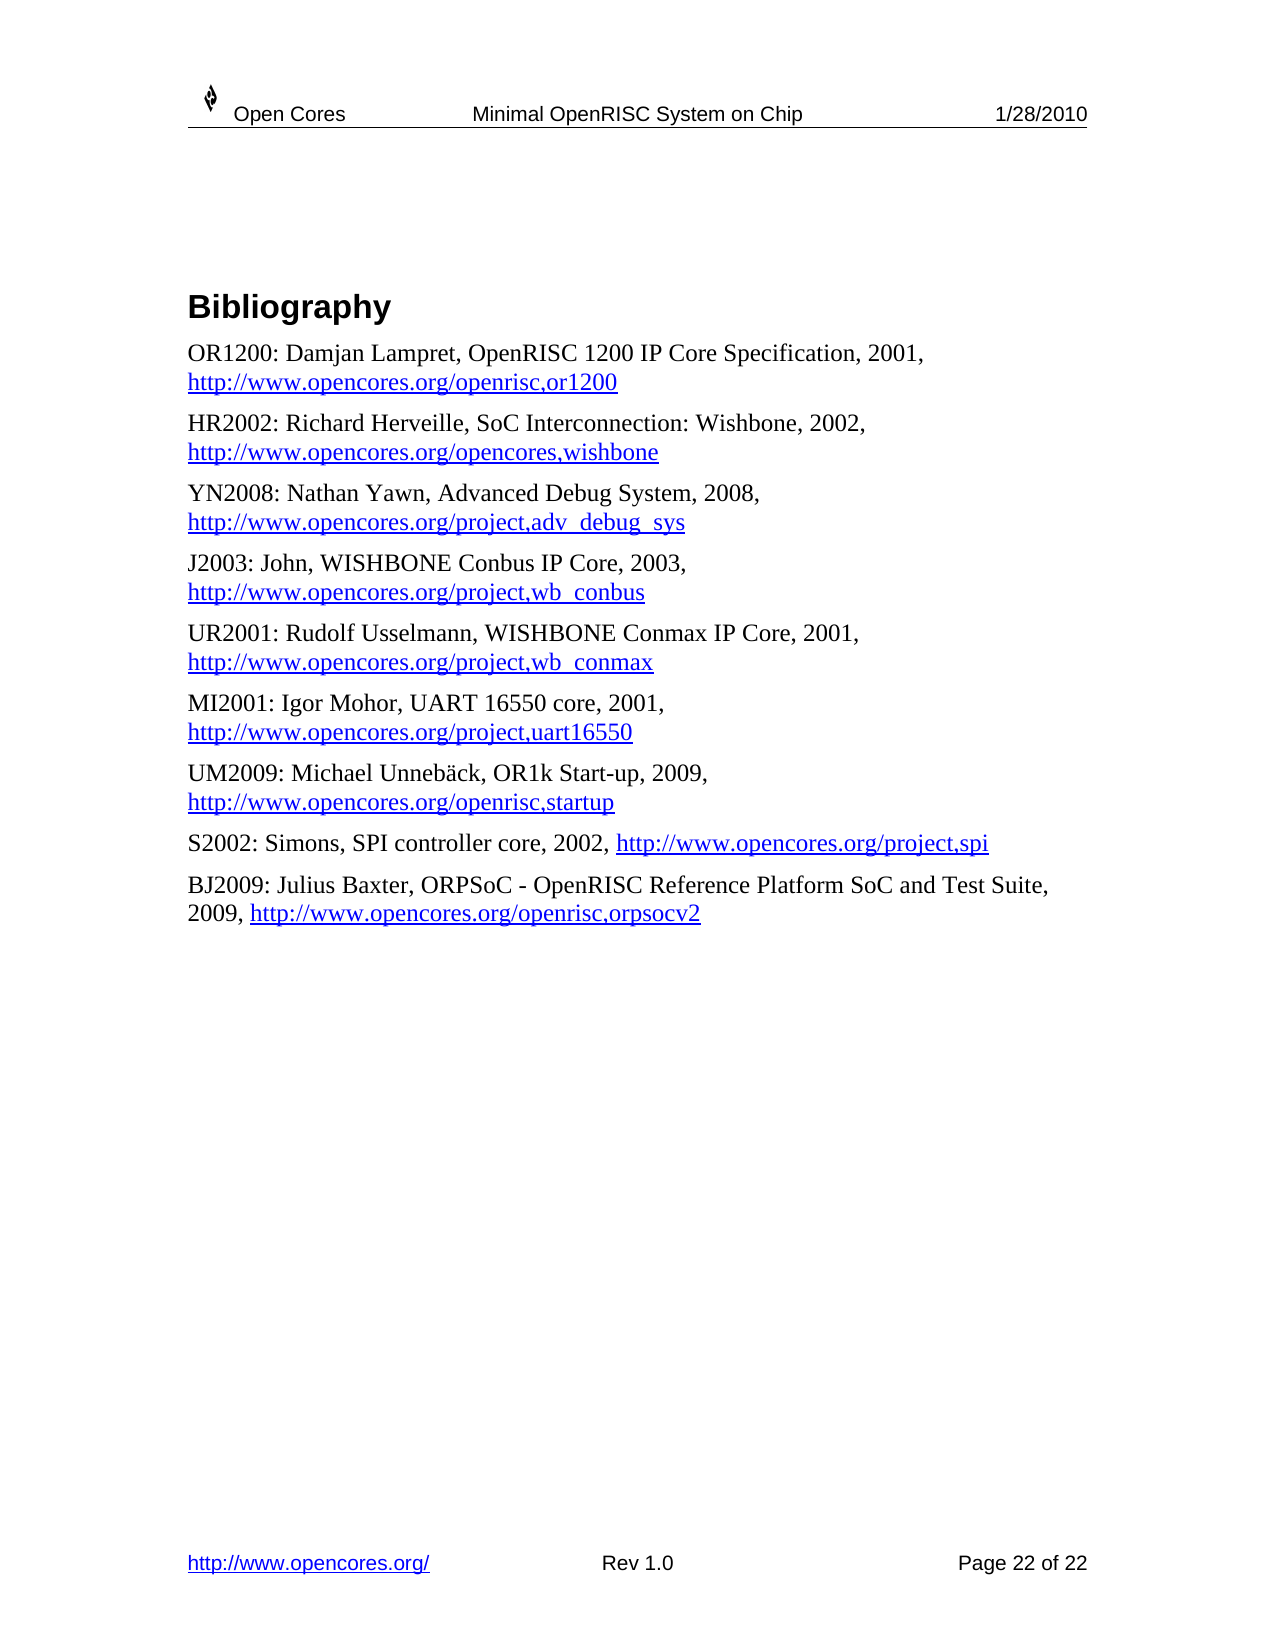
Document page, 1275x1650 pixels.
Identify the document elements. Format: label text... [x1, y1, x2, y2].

text HR2002: Richard Herveille, SoC Interconnection: Wishbone, 2002, http://www.opencores.org/opencores,wishbone [187, 408, 1087, 466]
text J2003: John, WISHBONE Conbus IP Core, 2003, http://www.opencores.org/project,wb_conbus [187, 548, 1087, 606]
text YN2008: Nathan Yawn, Advanced Debug System, 2008, http://www.opencores.org/project,adv_debug_sys [187, 478, 1087, 536]
subtitle Bibliography [187, 287, 1087, 326]
text BJ2009: Julius Baxter, ORPSoC - OpenRISC Reference Platform SoC and Test Suite, 2009, http://www.opencores.org/openrisc,orpsocv2 [187, 870, 1087, 927]
text UR2001: Rudolf Usselmann, WISHBONE Conmax IP Core, 2001, http://www.opencores.org/project,wb_conmax [187, 618, 1087, 676]
text S2002: Simons, SPI controller core, 2002, http://www.opencores.org/project,spi [187, 828, 1087, 857]
text MI2001: Igor Mohor, UART 16550 core, 2001, http://www.opencores.org/project,uart16550 [187, 688, 1087, 746]
text UM2009: Michael Unnebäck, OR1k Start-up, 2009, http://www.opencores.org/openrisc,startup [187, 758, 1087, 816]
text OR1200: Damjan Lampret, OpenRISC 1200 IP Core Specification, 2001, http://www.opencores.org/openrisc,or1200 [187, 338, 1087, 396]
